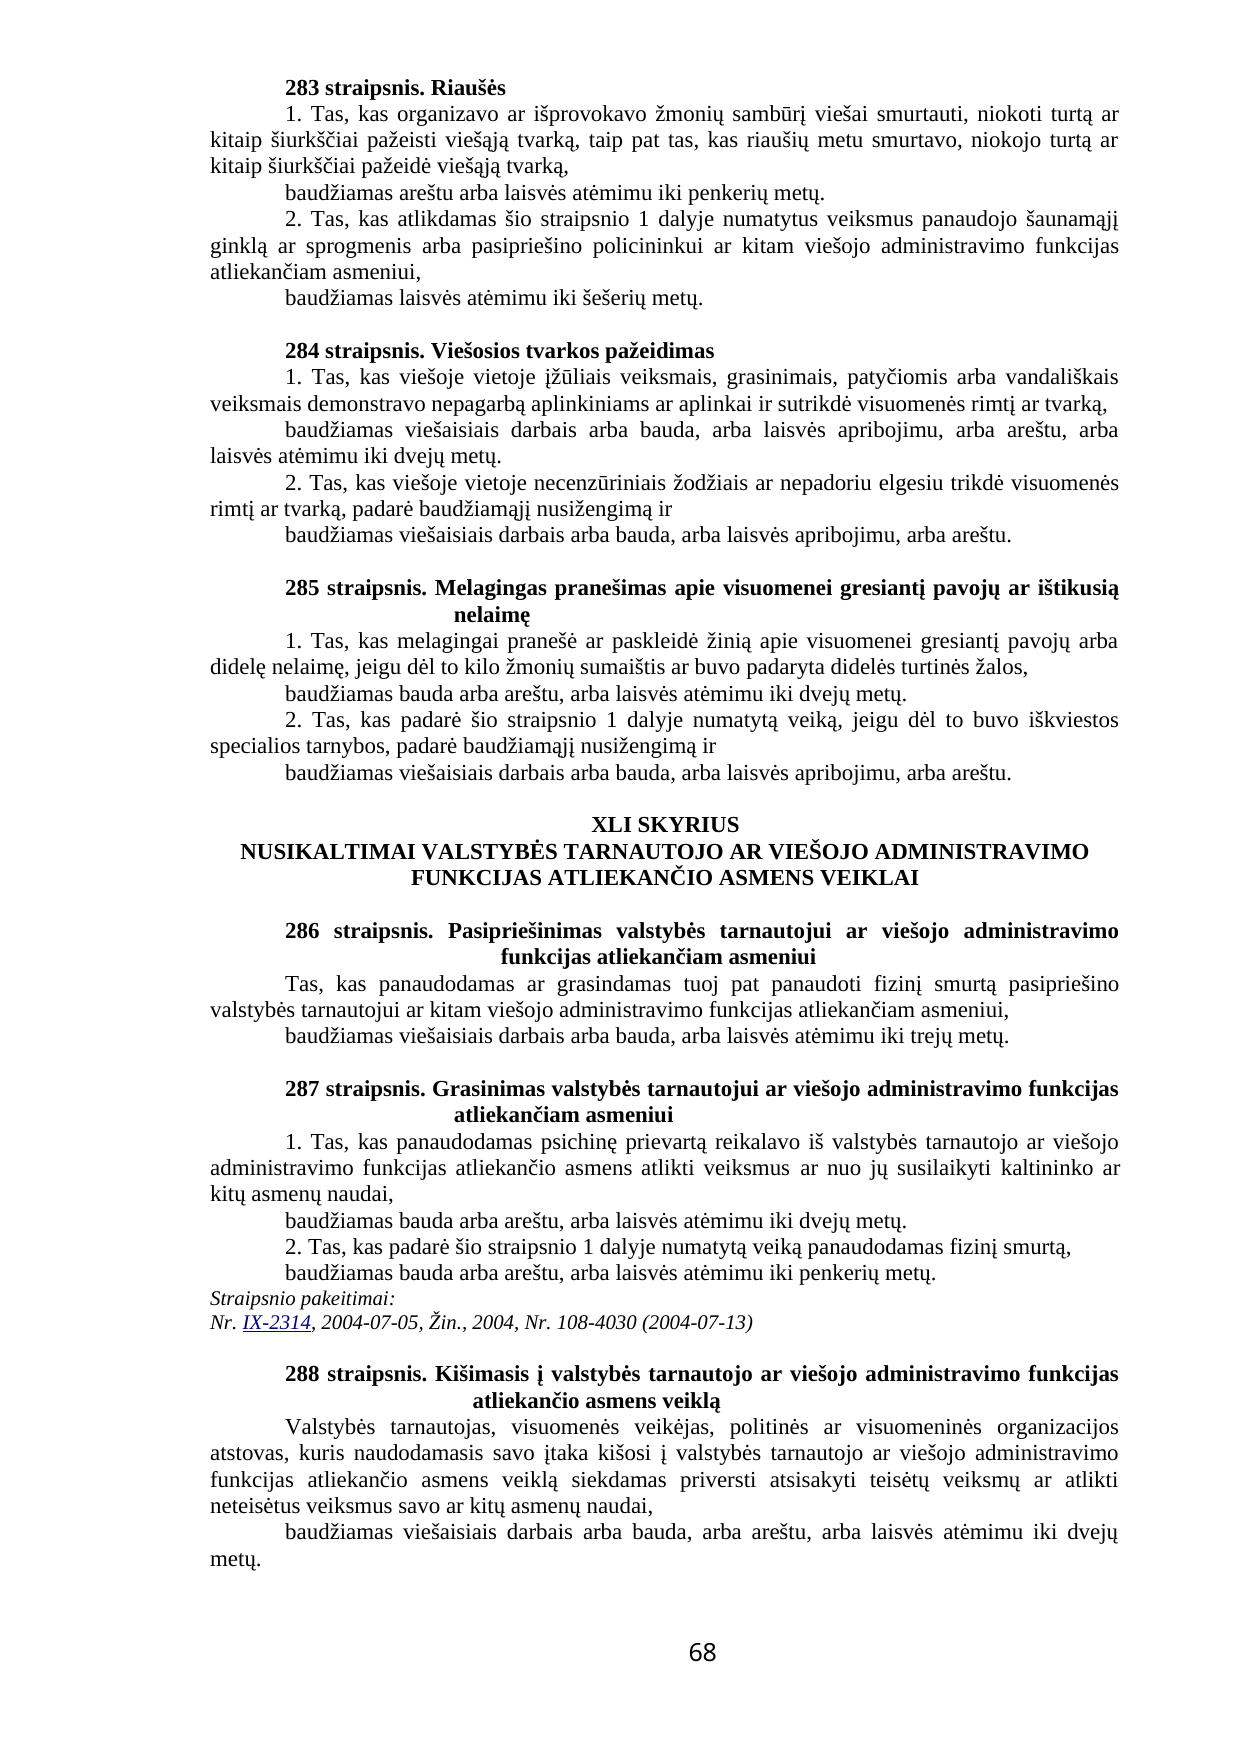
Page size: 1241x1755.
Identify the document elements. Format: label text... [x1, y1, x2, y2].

text baudžiamas bauda arba areštu, arba laisvės atėmimu iki dvejų metų. [210, 1207, 1120, 1233]
text 287 straipsnis. Grasinimas valstybės tarnautojui ar viešojo administravimo funkcijas atliekančiam asmeniui [285, 1075, 1120, 1128]
text baudžiamas viešaisiais darbais arba bauda, arba laisvės apribojimu, arba areštu. [210, 522, 1120, 548]
text 2. Tas, kas viešoje vietoje necenzūriniais žodžiais ar nepadoriu elgesiu trikdė visuomenės rimtį ar tvarką, padarė baudžiamąjį nusižengimą ir [210, 469, 1120, 522]
text 2. Tas, kas atlikdamas šio straipsnio 1 dalyje numatytus veiksmus panaudojo šaunamąjį ginklą ar sprogmenis arba pasipriešino policininkui ar kitam viešojo administravimo funkcijas atliekančiam asmeniui, [210, 205, 1120, 284]
text baudžiamas viešaisiais darbais arba bauda, arba areštu, arba laisvės atėmimu iki dvejų metų. [210, 1518, 1120, 1571]
text NUSIKALTIMAI VALSTYBĖS TARNAUTOJO AR VIEŠOJO ADMINISTRAVIMO FUNKCIJAS ATLIEKANČIO ASMENS VEIKLAI [210, 838, 1120, 891]
text Straipsnio pakeitimai: [210, 1286, 1120, 1310]
text baudžiamas viešaisiais darbais arba bauda, arba laisvės apribojimu, arba areštu. [210, 759, 1120, 785]
text baudžiamas viešaisiais darbais arba bauda, arba laisvės apribojimu, arba areštu, arba laisvės atėmimu iki dvejų metų. [210, 416, 1120, 469]
text baudžiamas bauda arba areštu, arba laisvės atėmimu iki dvejų metų. [210, 680, 1120, 706]
text 1. Tas, kas organizavo ar išprovokavo žmonių sambūrį viešai smurtauti, niokoti turtą ar kitaip šiurkščiai pažeisti viešąją tvarką, taip pat tas, kas riaušių metu smurtavo, niokojo turtą ar kitaip šiurkščiai pažeidė viešąją tvarką, [210, 100, 1120, 179]
text 1. Tas, kas melagingai pranešė ar paskleidė žinią apie visuomenei gresiantį pavojų arba didelę nelaimę, jeigu dėl to kilo žmonių sumaištis ar buvo padaryta didelės turtinės žalos, [210, 627, 1120, 680]
text 1. Tas, kas panaudodamas psichinę prievartą reikalavo iš valstybės tarnautojo ar viešojo administravimo funkcijas atliekančio asmens atlikti veiksmus ar nuo jų susilaikyti kaltininko ar kitų asmenų naudai, [210, 1128, 1120, 1207]
text 288 straipsnis. Kišimasis į valstybės tarnautojo ar viešojo administravimo funkcijas atliekančio asmens veiklą [285, 1360, 1120, 1413]
text 283 straipsnis. Riaušės [210, 73, 1120, 100]
text Valstybės tarnautojas, visuomenės veikėjas, politinės ar visuomeninės organizacijos atstovas, kuris naudodamasis savo įtaka kišosi į valstybės tarnautojo ar viešojo administravimo funkcijas atliekančio asmens veiklą siekdamas priversti atsisakyti teisėtų veiksmų ar atlikti neteisėtus veiksmus savo ar kitų asmenų naudai, [210, 1413, 1120, 1518]
text baudžiamas viešaisiais darbais arba bauda, arba laisvės atėmimu iki trejų metų. [210, 1022, 1120, 1049]
text baudžiamas areštu arba laisvės atėmimu iki penkerių metų. [210, 179, 1120, 205]
text 286 straipsnis. Pasipriešinimas valstybės tarnautojui ar viešojo administravimo funkcijas atliekančiam asmeniui [285, 917, 1120, 969]
text 285 straipsnis. Melagingas pranešimas apie visuomenei gresiantį pavojų ar ištikusią nelaimę [285, 574, 1120, 627]
text baudžiamas bauda arba areštu, arba laisvės atėmimu iki penkerių metų. [210, 1259, 1120, 1286]
text 2. Tas, kas padarė šio straipsnio 1 dalyje numatytą veiką panaudodamas fizinį smurtą, [210, 1233, 1120, 1259]
text 1. Tas, kas viešoje vietoje įžūliais veiksmais, grasinimais, patyčiomis arba vandališkais veiksmais demonstravo nepagarbą aplinkiniams ar aplinkai ir sutrikdė visuomenės rimtį ar tvarką, [210, 363, 1120, 416]
text XLI SKYRIUS [210, 811, 1120, 838]
text Tas, kas panaudodamas ar grasindamas tuoj pat panaudoti fizinį smurtą pasipriešino valstybės tarnautojui ar kitam viešojo administravimo funkcijas atliekančiam asmeniui, [210, 969, 1120, 1022]
text Nr. IX-2314, 2004-07-05, Žin., 2004, Nr. 108-4030 (2004-07-13) [210, 1310, 1120, 1334]
text baudžiamas laisvės atėmimu iki šešerių metų. [210, 284, 1120, 311]
text 284 straipsnis. Viešosios tvarkos pažeidimas [210, 337, 1120, 363]
text 2. Tas, kas padarė šio straipsnio 1 dalyje numatytą veiką, jeigu dėl to buvo iškviestos specialios tarnybos, padarė baudžiamąjį nusižengimą ir [210, 706, 1120, 759]
